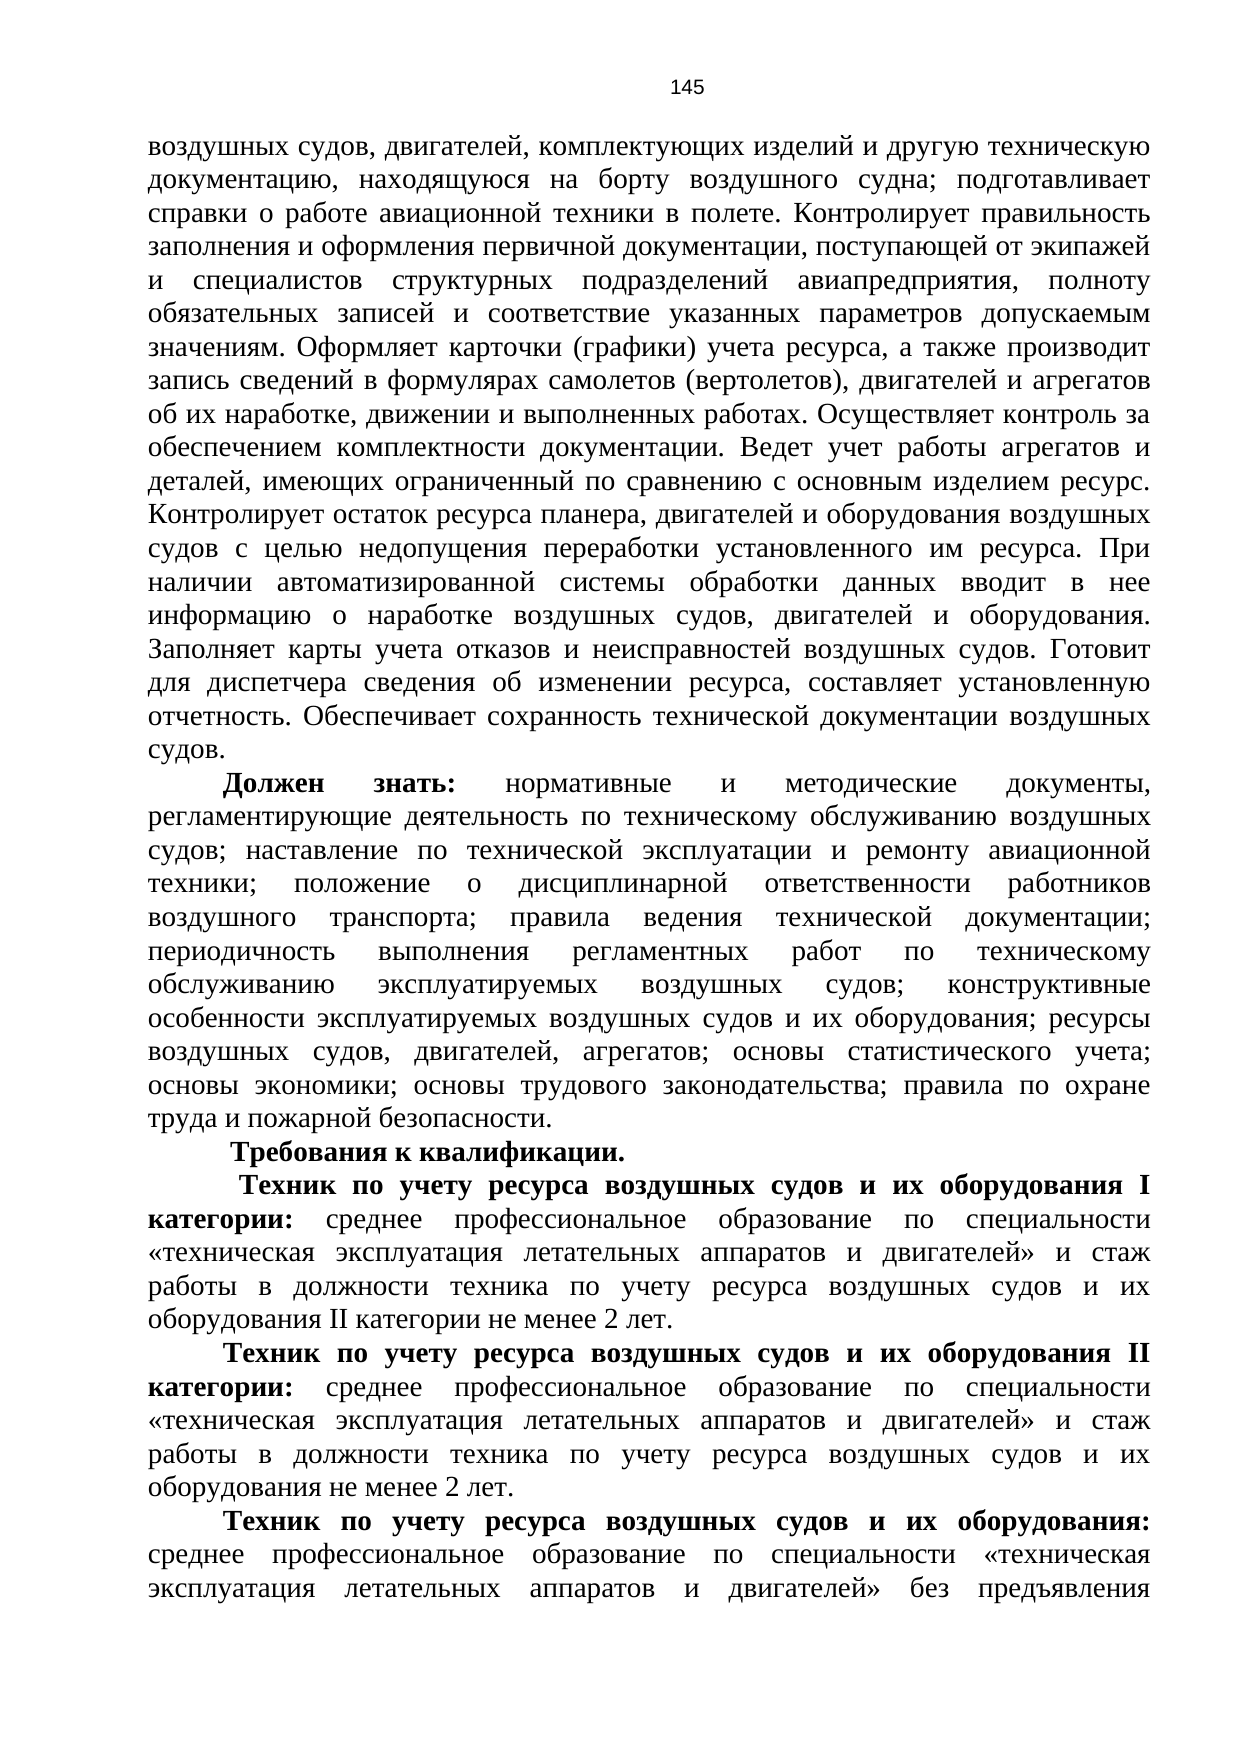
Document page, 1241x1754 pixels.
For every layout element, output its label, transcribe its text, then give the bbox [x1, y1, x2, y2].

text Техник по учету ресурса воздушных судов и их оборудования II категории: среднее профессиональное образование по специальности «техническая эксплуатация летательных аппаратов и двигателей» и стаж работы в должности техника по учету ресурса воздушных судов и их оборудования не менее 2 лет. [148, 1335, 1152, 1503]
text Техник по учету ресурса воздушных судов и их оборудования: среднее профессиональное образование по специальности «техническая эксплуатация летательных аппаратов и двигателей» без предъявления [148, 1503, 1152, 1603]
text Требования к квалификации. [148, 1134, 1152, 1167]
text воздушных судов, двигателей, комплектующих изделий и другую техническую документацию, находящуюся на борту воздушного судна; подготавливает справки о работе авиационной техники в полете. Контролирует правильность заполнения и оформления первичной документации, поступающей от экипажей и специалистов структурных подразделений авиапредприятия, полноту обязательных записей и соответствие указанных параметров допускаемым значениям. Оформляет карточки (графики) учета ресурса, а также производит запись сведений в формулярах самолетов (вертолетов), двигателей и агрегатов об их наработке, движении и выполненных работах. Осуществляет контроль за обеспечением комплектности документации. Ведет учет работы агрегатов и деталей, имеющих ограниченный по сравнению с основным изделием ресурс. Контролирует остаток ресурса планера, двигателей и оборудования воздушных судов с целью недопущения переработки установленного им ресурса. При наличии автоматизированной системы обработки данных вводит в нее информацию о наработке воздушных судов, двигателей и оборудования. Заполняет карты учета отказов и неисправностей воздушных судов. Готовит для диспетчера сведения об изменении ресурса, составляет установленную отчетность. Обеспечивает сохранность технической документации воздушных судов. [148, 128, 1152, 765]
text Техник по учету ресурса воздушных судов и их оборудования I категории: среднее профессиональное образование по специальности «техническая эксплуатация летательных аппаратов и двигателей» и стаж работы в должности техника по учету ресурса воздушных судов и их оборудования II категории не менее 2 лет. [148, 1167, 1152, 1335]
text Должен знать: нормативные и методические документы, регламентирующие деятельность по техническому обслуживанию воздушных судов; наставление по технической эксплуатации и ремонту авиационной техники; положение о дисциплинарной ответственности работников воздушного транспорта; правила ведения технической документации; периодичность выполнения регламентных работ по техническому обслуживанию эксплуатируемых воздушных судов; конструктивные особенности эксплуатируемых воздушных судов и их оборудования; ресурсы воздушных судов, двигателей, агрегатов; основы статистического учета; основы экономики; основы трудового законодательства; правила по охране труда и пожарной безопасности. [148, 765, 1152, 1134]
